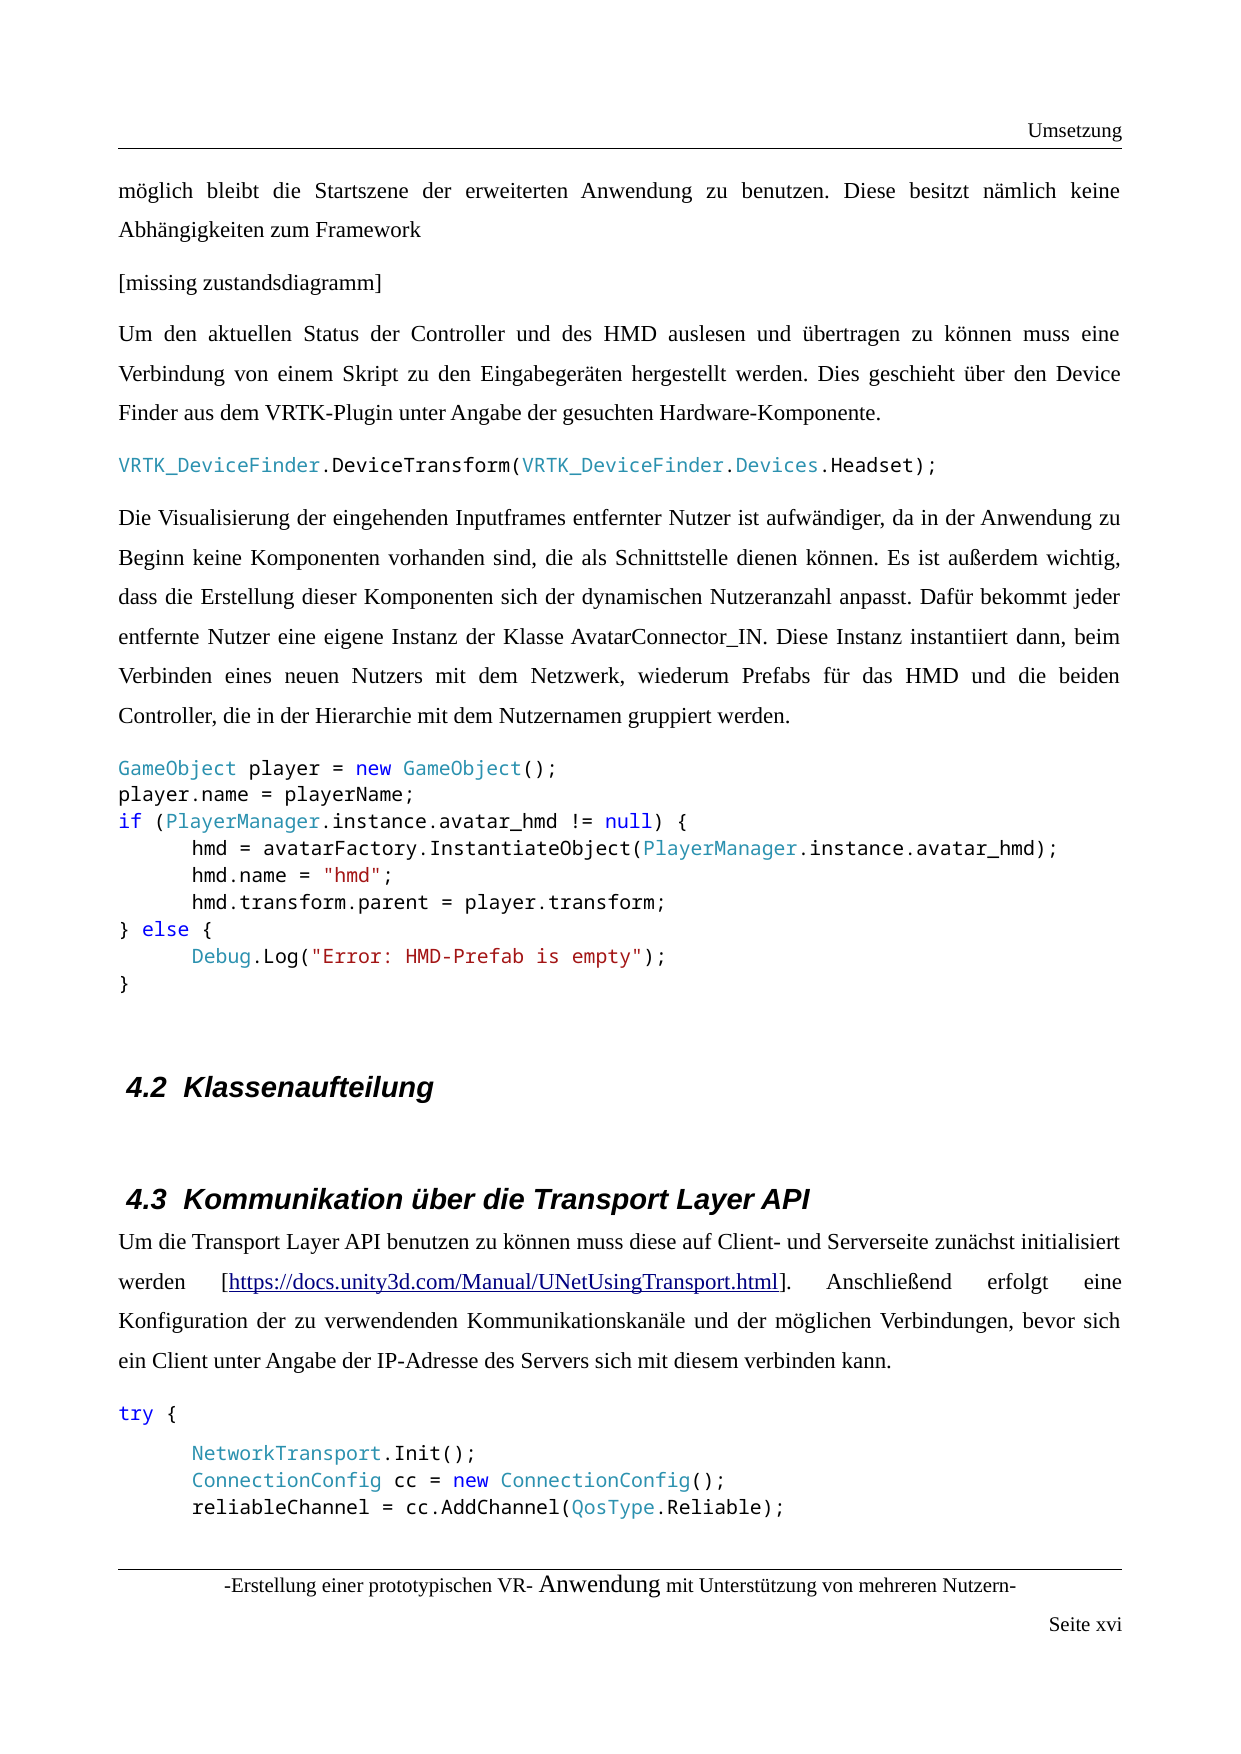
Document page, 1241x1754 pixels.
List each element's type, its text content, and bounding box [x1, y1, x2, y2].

subtitle Kommunikation über die Transport Layer API [118, 1182, 1122, 1216]
text Um den aktuellen Status der Controller und des HMD auslesen und übertragen zu können muss eine Verbindung von einem Skript zu den Eingabegeräten hergestellt werden. Dies geschieht über den Device Finder aus dem VRTK-Plugin unter Angabe der gesuchten Hardware-Komponente. [118, 321, 1122, 426]
text [missing zustandsdiagramm] [118, 268, 1122, 295]
text try { [118, 1399, 1122, 1426]
text player.name = playerName; [118, 781, 1122, 808]
text } else { [118, 916, 1122, 943]
text GameObject player = new GameObject(); [118, 754, 1122, 781]
text hmd.transform.parent = player.transform; [118, 889, 1122, 916]
text hmd.name = "hmd"; [118, 862, 1122, 889]
text } [118, 969, 1122, 997]
text Um die Transport Layer API benutzen zu können muss diese auf Client- und Serverseite zunächst initialisiert werden [https://docs.unity3d.com/Manual/UNetUsingTransport.html]. Anschließend erfolgt eine Konfiguration der zu verwendenden Kommunikationskanäle und der möglichen Verbindungen, bevor sich ein Client unter Angabe der IP-Adresse des Servers sich mit diesem verbinden kann. [118, 1228, 1122, 1373]
text if (PlayerManager.instance.avatar_hmd != null) { [118, 808, 1122, 835]
text möglich bleibt die Startszene der erweiterten Anwendung zu benutzen. Diese besitzt nämlich keine Abhängigkeiten zum Framework [118, 177, 1122, 243]
text Debug.Log("Error: HMD-Prefab is empty"); [118, 943, 1122, 969]
text NetworkTransport.Init(); [118, 1439, 1122, 1466]
text hmd = avatarFactory.InstantiateObject(PlayerManager.instance.avatar_hmd); [118, 835, 1122, 862]
text VRTK_DeviceFinder.DeviceTransform(VRTK_DeviceFinder.Devices.Headset); [118, 451, 1122, 478]
subtitle Klassenaufteilung [118, 1070, 1122, 1104]
text Die Visualisierung der eingehenden Inputframes entfernter Nutzer ist aufwändiger, da in der Anwendung zu Beginn keine Komponenten vorhanden sind, die als Schnittstelle dienen können. Es ist außerdem wichtig, dass die Erstellung dieser Komponenten sich der dynamischen Nutzeranzahl anpasst. Dafür bekommt jeder entfernte Nutzer eine eigene Instanz der Klasse AvatarConnector_IN. Diese Instanz instantiiert dann, beim Verbinden eines neuen Nutzers mit dem Netzwerk, wiederum Prefabs für das HMD und die beiden Controller, die in der Hierarchie mit dem Nutzernamen gruppiert werden. [118, 504, 1122, 728]
text ConnectionConfig cc = new ConnectionConfig(); [118, 1466, 1122, 1493]
text reliableChannel = cc.AddChannel(QosType.Reliable); [118, 1493, 1122, 1520]
